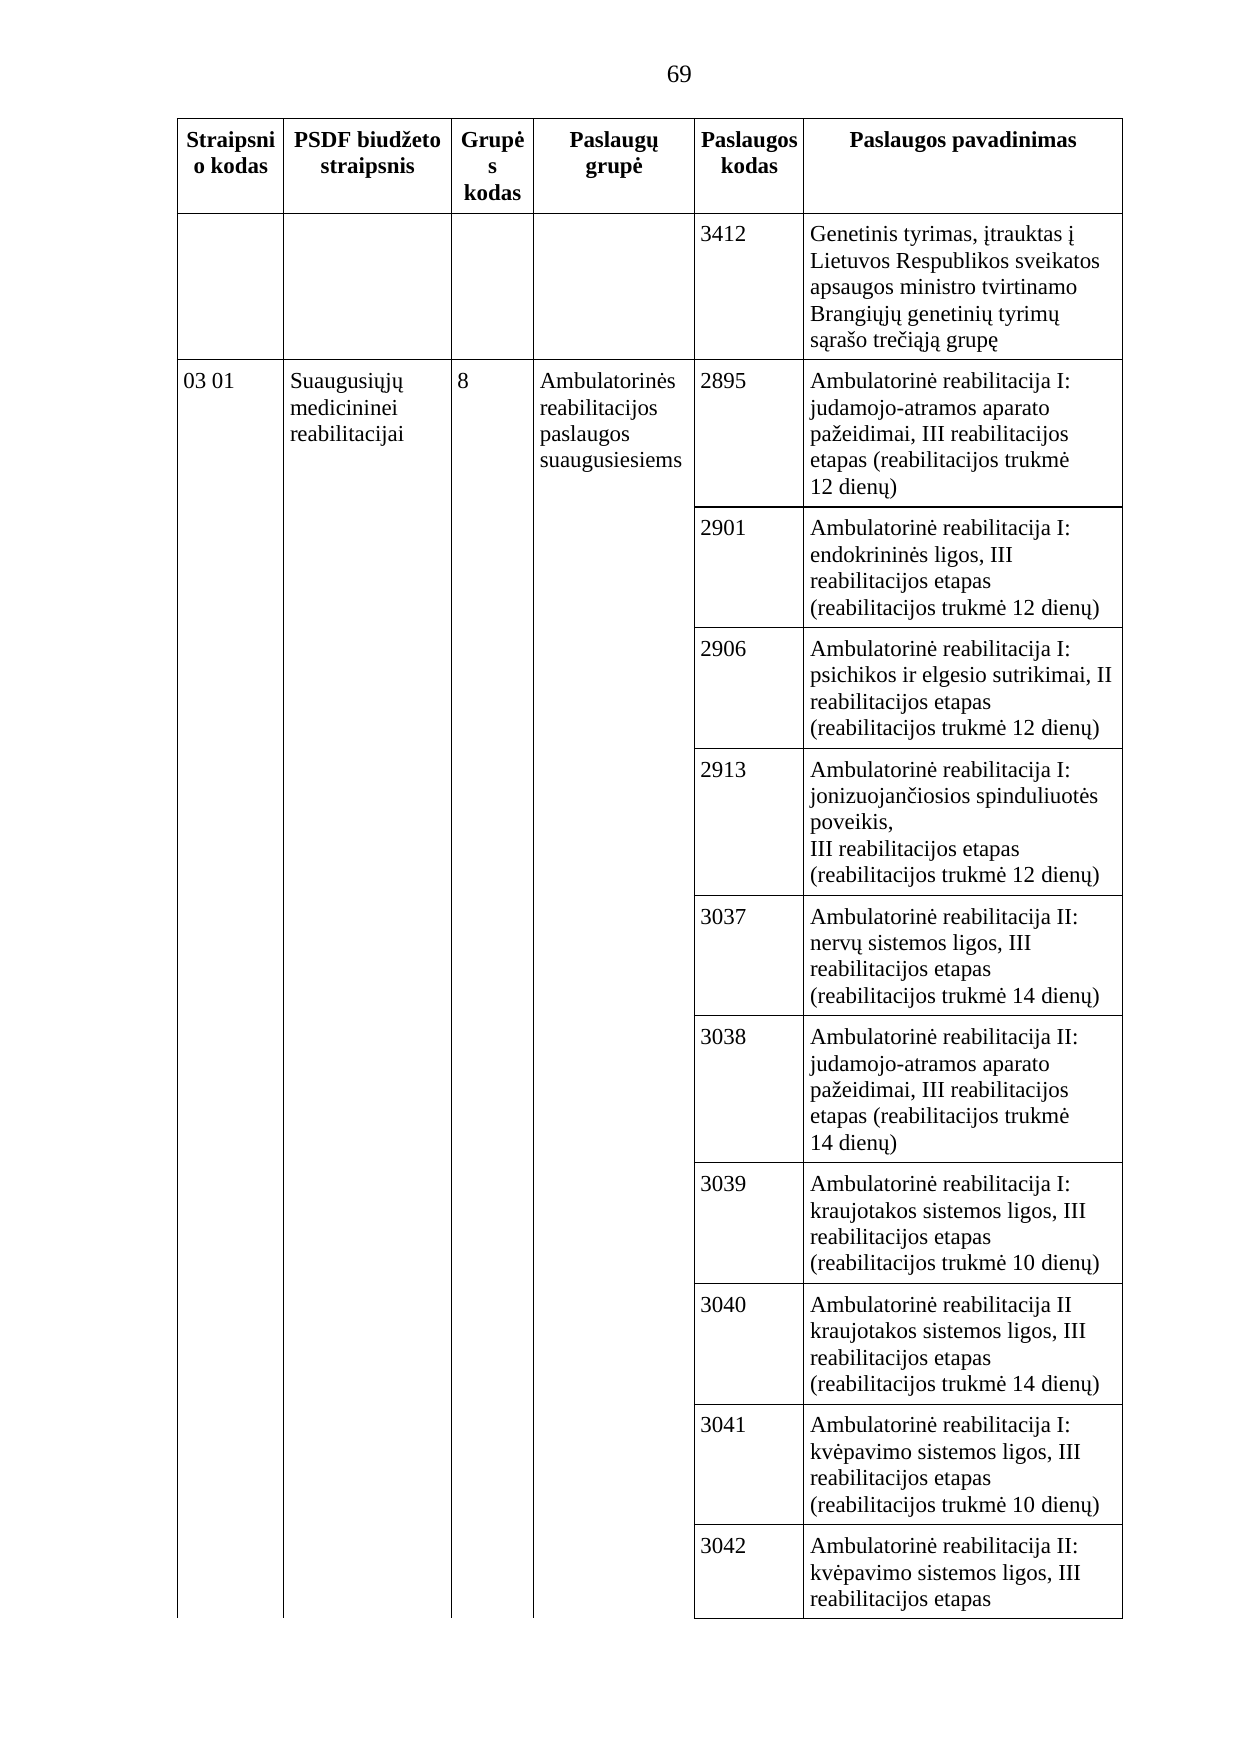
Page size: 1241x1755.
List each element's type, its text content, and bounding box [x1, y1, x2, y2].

table_cell 3038 [695, 1016, 803, 1162]
table_cell Genetinis tyrimas, įtrauktas į Lietuvos Respublikos sveikatos apsaugos ministro tvirtinamo Brangiųjų genetinių tyrimų sąrašo trečiąją grupę [804, 214, 1122, 359]
table_cell [452, 1524, 533, 1618]
table_cell [178, 1015, 283, 1162]
table_cell Ambulatorinė reabilitacija I: endokrininės ligos, III reabilitacijos etapas (reabilitacijos trukmė 12 dienų) [804, 508, 1122, 627]
table_cell [534, 1162, 694, 1283]
table_cell [178, 1524, 283, 1618]
table_cell Ambulatorinė reabilitacija II: nervų sistemos ligos, III reabilitacijos etapas (reabilitacijos trukmė 14 dienų) [804, 896, 1122, 1015]
table_cell [452, 214, 533, 359]
table_cell 3040 [695, 1284, 803, 1403]
table_cell [452, 1015, 533, 1162]
table_cell Ambulatorinės reabilitacijos paslaugos suaugusiesiems [534, 360, 694, 506]
table_cell Ambulatorinė reabilitacija I: kraujotakos sistemos ligos, III reabilitacijos etapas (reabilitacijos trukmė 10 dienų) [804, 1163, 1122, 1283]
table_cell 3412 [695, 214, 803, 359]
table_cell Ambulatorinė reabilitacija II: kvėpavimo sistemos ligos, III reabilitacijos etapas [804, 1525, 1122, 1618]
table_header PSDF biudžeto straipsnis [284, 119, 451, 212]
table_cell 8 [452, 360, 533, 506]
table_header Grupės kodas [452, 119, 533, 212]
table_cell [178, 748, 283, 894]
table_header Paslaugos kodas [695, 119, 803, 212]
table_cell [452, 748, 533, 894]
table_cell [284, 895, 451, 1015]
table_cell [534, 748, 694, 894]
table_cell [178, 506, 283, 627]
table_cell 3039 [695, 1163, 803, 1283]
table_cell 2895 [695, 360, 803, 506]
table_cell 2913 [695, 749, 803, 894]
table_header Paslaugų grupė [534, 119, 694, 212]
table_cell [534, 214, 694, 359]
table_cell [534, 895, 694, 1015]
table_cell [452, 1283, 533, 1403]
table_cell [452, 1162, 533, 1283]
table_cell 3037 [695, 896, 803, 1015]
table_cell [534, 627, 694, 748]
table_cell [178, 1283, 283, 1403]
table_cell Ambulatorinė reabilitacija II: judamojo-atramos aparato pažeidimai, III reabilitacijos etapas (reabilitacijos trukmė 14 dienų) [804, 1016, 1122, 1162]
table_cell [178, 895, 283, 1015]
table_cell [178, 1162, 283, 1283]
table_cell [452, 627, 533, 748]
table_cell Ambulatorinė reabilitacija I: kvėpavimo sistemos ligos, III reabilitacijos etapas (reabilitacijos trukmė 10 dienų) [804, 1405, 1122, 1524]
table_cell Ambulatorinė reabilitacija I: judamojo-atramos aparato pažeidimai, III reabilitacijos etapas (reabilitacijos trukmė 12 dienų) [804, 360, 1122, 506]
table_cell Ambulatorinė reabilitacija II kraujotakos sistemos ligos, III reabilitacijos etapas (reabilitacijos trukmė 14 dienų) [804, 1284, 1122, 1403]
table_cell [284, 1162, 451, 1283]
table_cell [452, 1404, 533, 1524]
table_cell [534, 1015, 694, 1162]
table_cell [284, 214, 451, 359]
table_cell [284, 506, 451, 627]
table_cell [284, 1404, 451, 1524]
table_cell 3042 [695, 1525, 803, 1618]
table_cell Ambulatorinė reabilitacija I: jonizuojančiosios spinduliuotės poveikis, III reabilitacijos etapas (reabilitacijos trukmė 12 dienų) [804, 749, 1122, 894]
table_cell 2906 [695, 628, 803, 748]
table_cell [452, 506, 533, 627]
table_cell 03 01 [178, 360, 283, 506]
table_cell [534, 1524, 694, 1618]
table_cell [534, 1404, 694, 1524]
table_header Paslaugos pavadinimas [804, 119, 1122, 212]
table_cell [284, 627, 451, 748]
table_cell [534, 1283, 694, 1403]
table_cell [284, 1283, 451, 1403]
table_cell [178, 214, 283, 359]
table_cell Ambulatorinė reabilitacija I: psichikos ir elgesio sutrikimai, II reabilitacijos etapas (reabilitacijos trukmė 12 dienų) [804, 628, 1122, 748]
table_cell [178, 627, 283, 748]
table_cell [284, 1015, 451, 1162]
table_cell Suaugusiųjų medicininei reabilitacijai [284, 360, 451, 506]
table_cell [452, 895, 533, 1015]
table_cell [284, 748, 451, 894]
table_cell [178, 1404, 283, 1524]
table_cell 3041 [695, 1405, 803, 1524]
table_cell [284, 1524, 451, 1618]
table_header Straipsnio kodas [178, 119, 283, 212]
table_cell [534, 506, 694, 627]
table_cell 2901 [695, 508, 803, 627]
